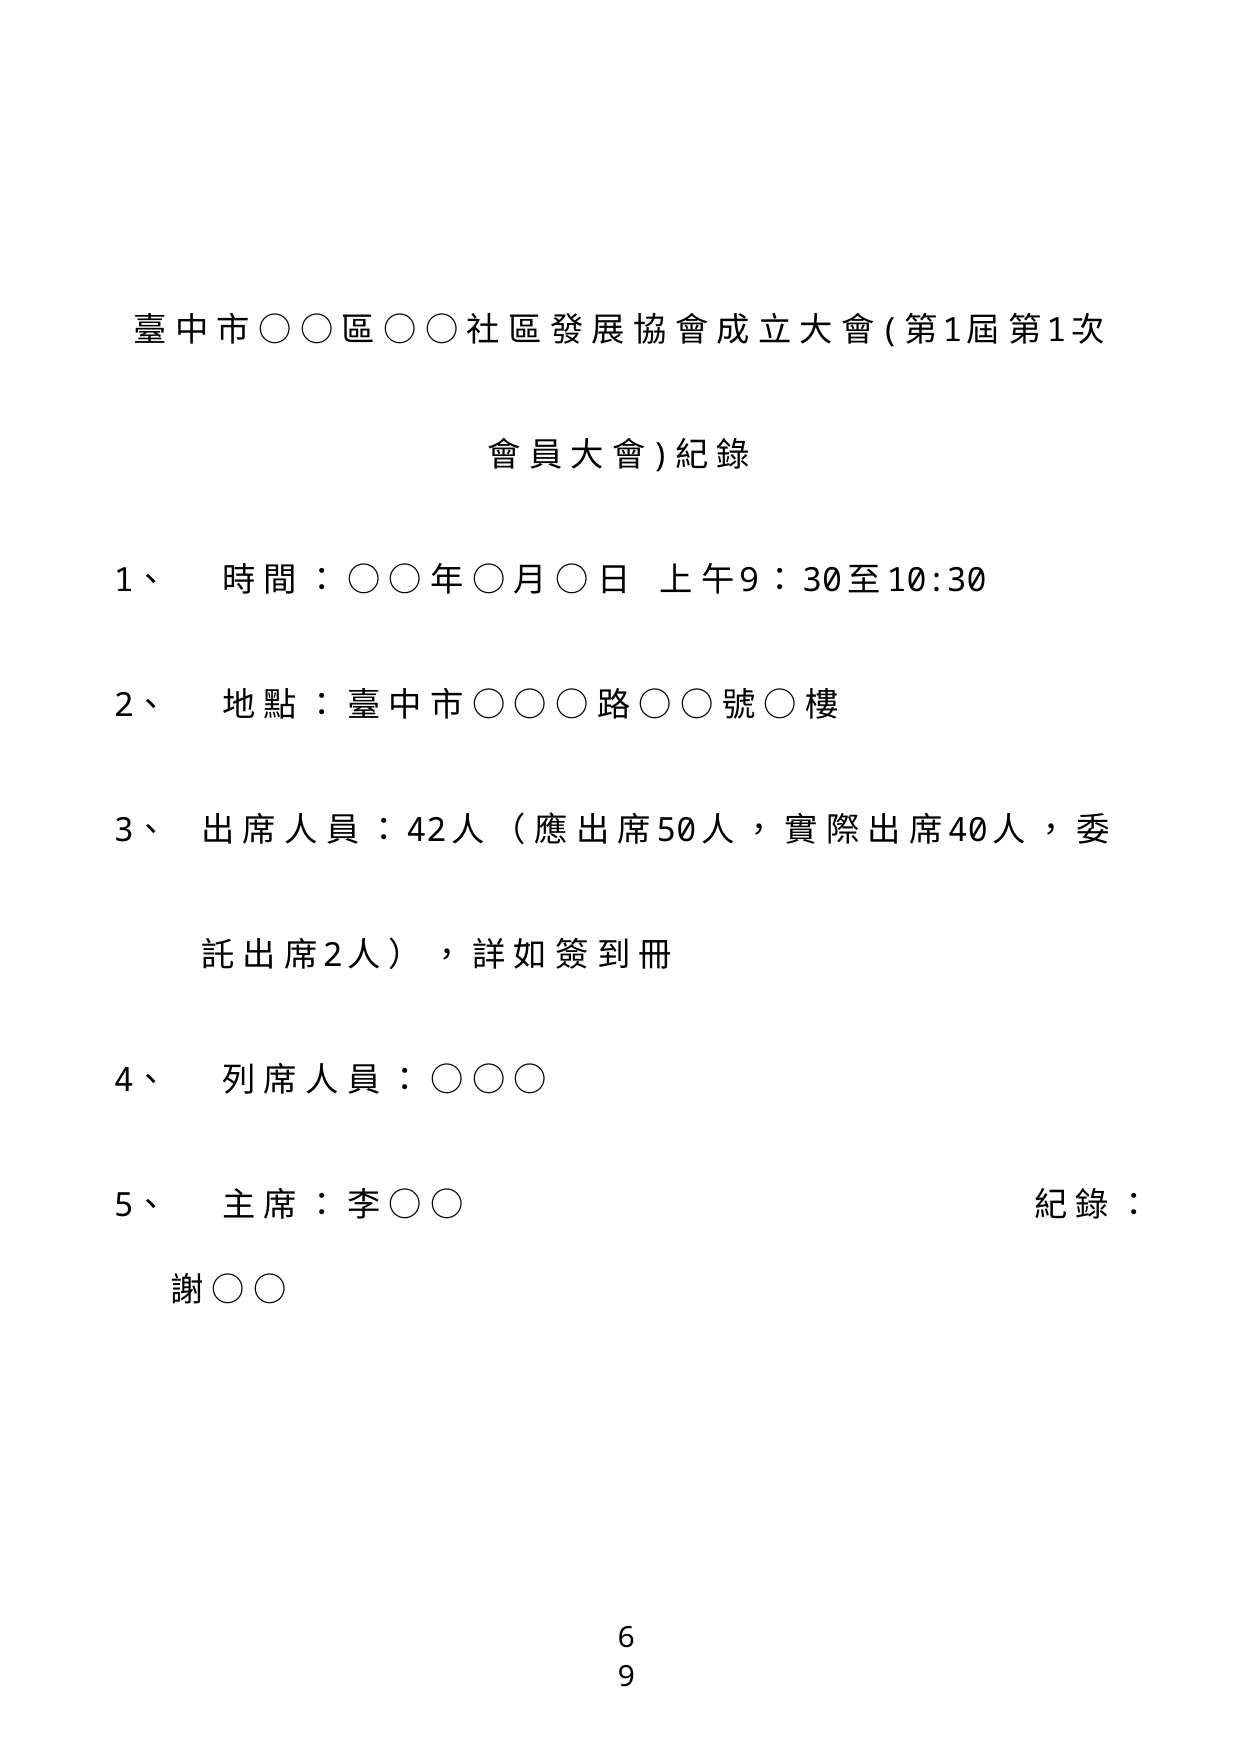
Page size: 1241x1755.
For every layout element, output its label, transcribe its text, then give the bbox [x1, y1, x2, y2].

list 地點：臺中市○○○路○○號○樓 [113, 620, 1124, 745]
text 臺中市○○區○○社區發展協會成立大會(第1屆第1次會員大會)紀錄 [113, 245, 1124, 495]
list 時間：○○年○月○日 上午9：30至10:30 [113, 495, 1124, 620]
list 出席人員：42人（應出席50人，實際出席40人，委託出席2人），詳如簽到冊 [113, 745, 1124, 995]
list 列席人員：○○○ [113, 995, 1124, 1120]
list 主席：李○○ 紀錄：謝○○ [113, 1120, 1124, 1308]
